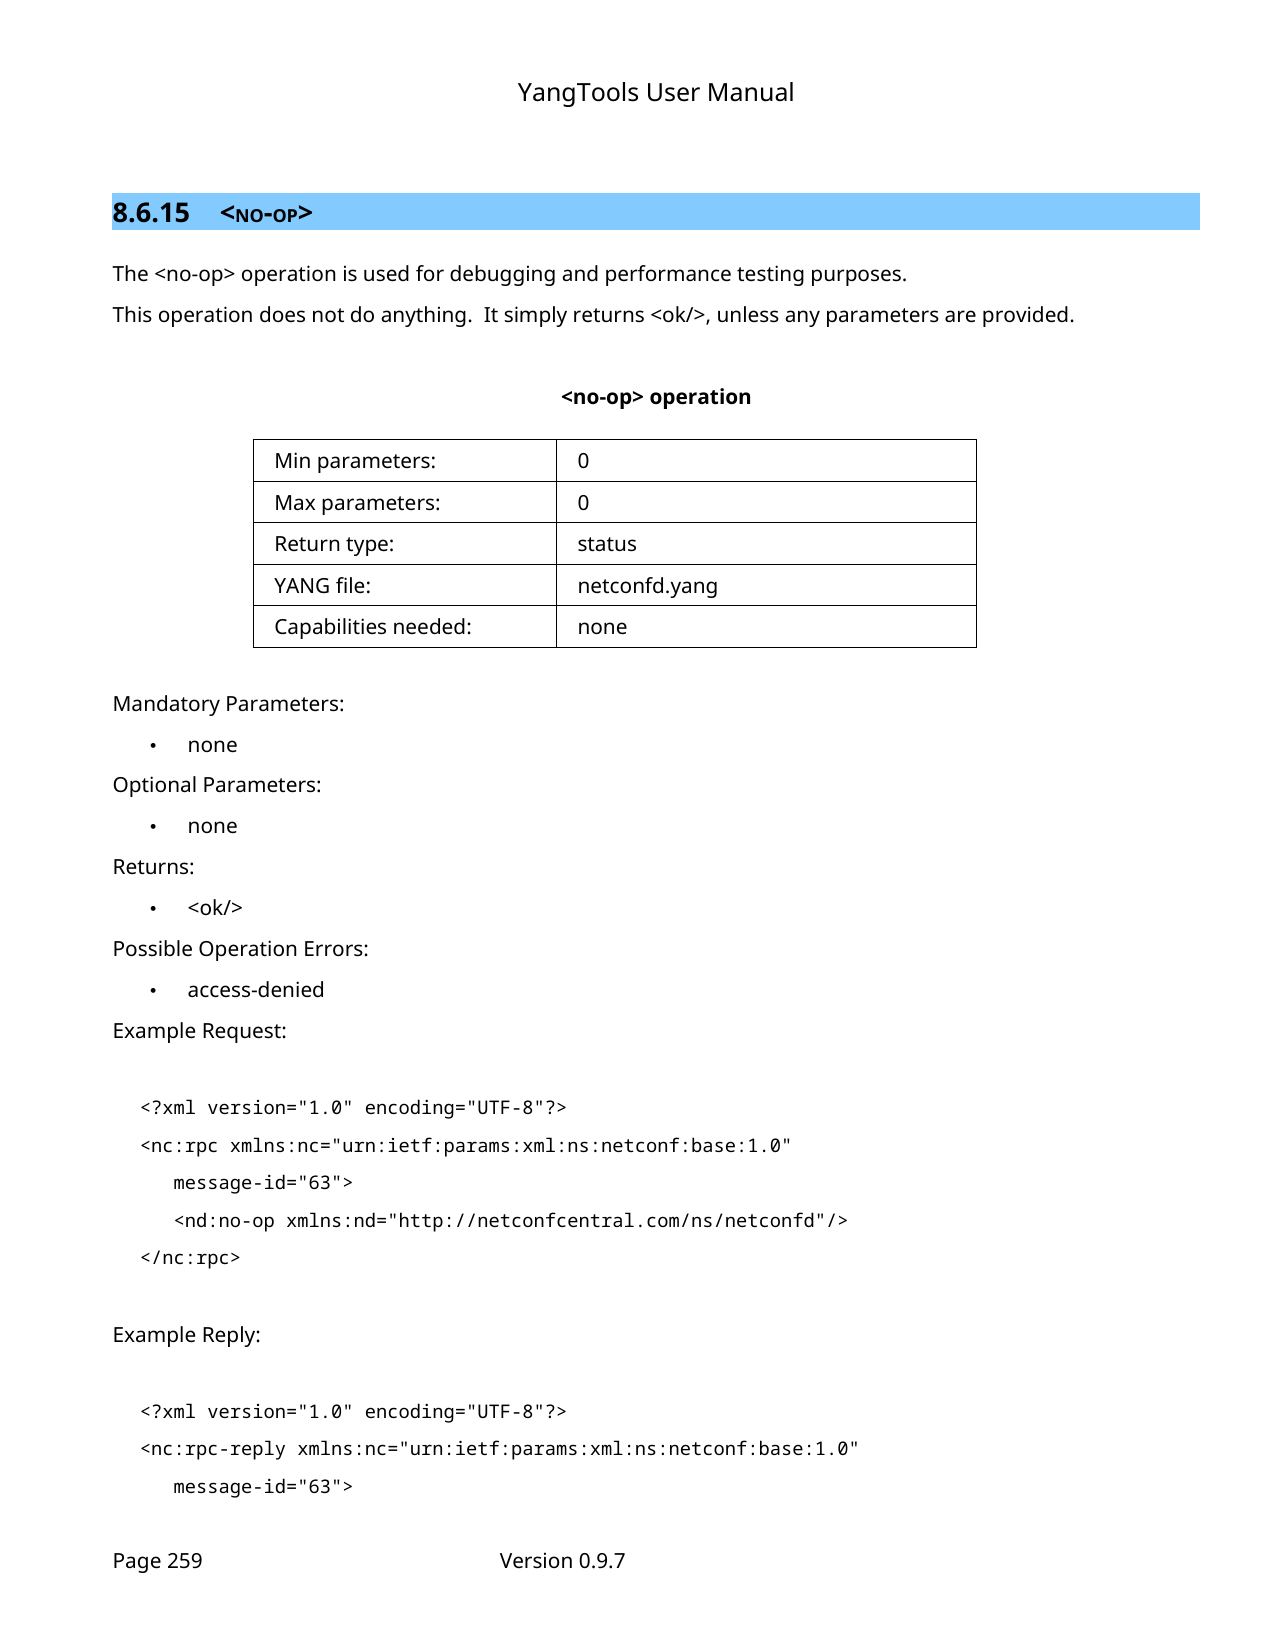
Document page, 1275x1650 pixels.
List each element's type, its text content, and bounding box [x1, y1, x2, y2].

list <ok/> [150, 893, 1200, 922]
table_cell netconfd.yang [557, 565, 976, 605]
list access-denied [150, 975, 1200, 1004]
table_cell none [557, 606, 976, 647]
subtitle <no-op> [112, 193, 1200, 230]
list none [150, 812, 1200, 840]
text message-id="63"> [139, 1170, 1200, 1195]
text This operation does not do anything. It simply returns <ok/>, unless any parameters are provided. [112, 300, 1200, 329]
text Mandatory Parameters: [112, 689, 1200, 717]
table_cell Return type: [254, 523, 556, 564]
text <nd:no-op xmlns:nd="http://netconfcentral.com/ns/netconfd"/> [139, 1207, 1200, 1233]
table_header Min parameters: [254, 440, 556, 481]
text <nc:rpc-reply xmlns:nc="urn:ietf:params:xml:ns:netconf:base:1.0" [139, 1436, 1200, 1461]
table_cell Max parameters: [254, 482, 556, 522]
table_cell YANG file: [254, 565, 556, 605]
text Returns: [112, 852, 1200, 881]
table_cell status [557, 523, 976, 564]
text Possible Operation Errors: [112, 934, 1200, 963]
text The <no-op> operation is used for debugging and performance testing purposes. [112, 259, 1200, 288]
text Optional Parameters: [112, 771, 1200, 799]
text </nc:rpc> [139, 1245, 1200, 1270]
table_cell 0 [557, 482, 976, 522]
text message-id="63"> [139, 1473, 1200, 1499]
table_cell Capabilities needed: [254, 606, 556, 647]
text Example Reply: [112, 1320, 1200, 1348]
text <?xml version="1.0" encoding="UTF-8"?> [139, 1398, 1200, 1424]
table_header 0 [557, 440, 976, 481]
text Example Request: [112, 1016, 1200, 1045]
text <?xml version="1.0" encoding="UTF-8"?> [139, 1095, 1200, 1120]
subtitle <no-op> operation [127, 382, 1185, 411]
text <nc:rpc xmlns:nc="urn:ietf:params:xml:ns:netconf:base:1.0" [139, 1132, 1200, 1158]
list none [150, 730, 1200, 758]
